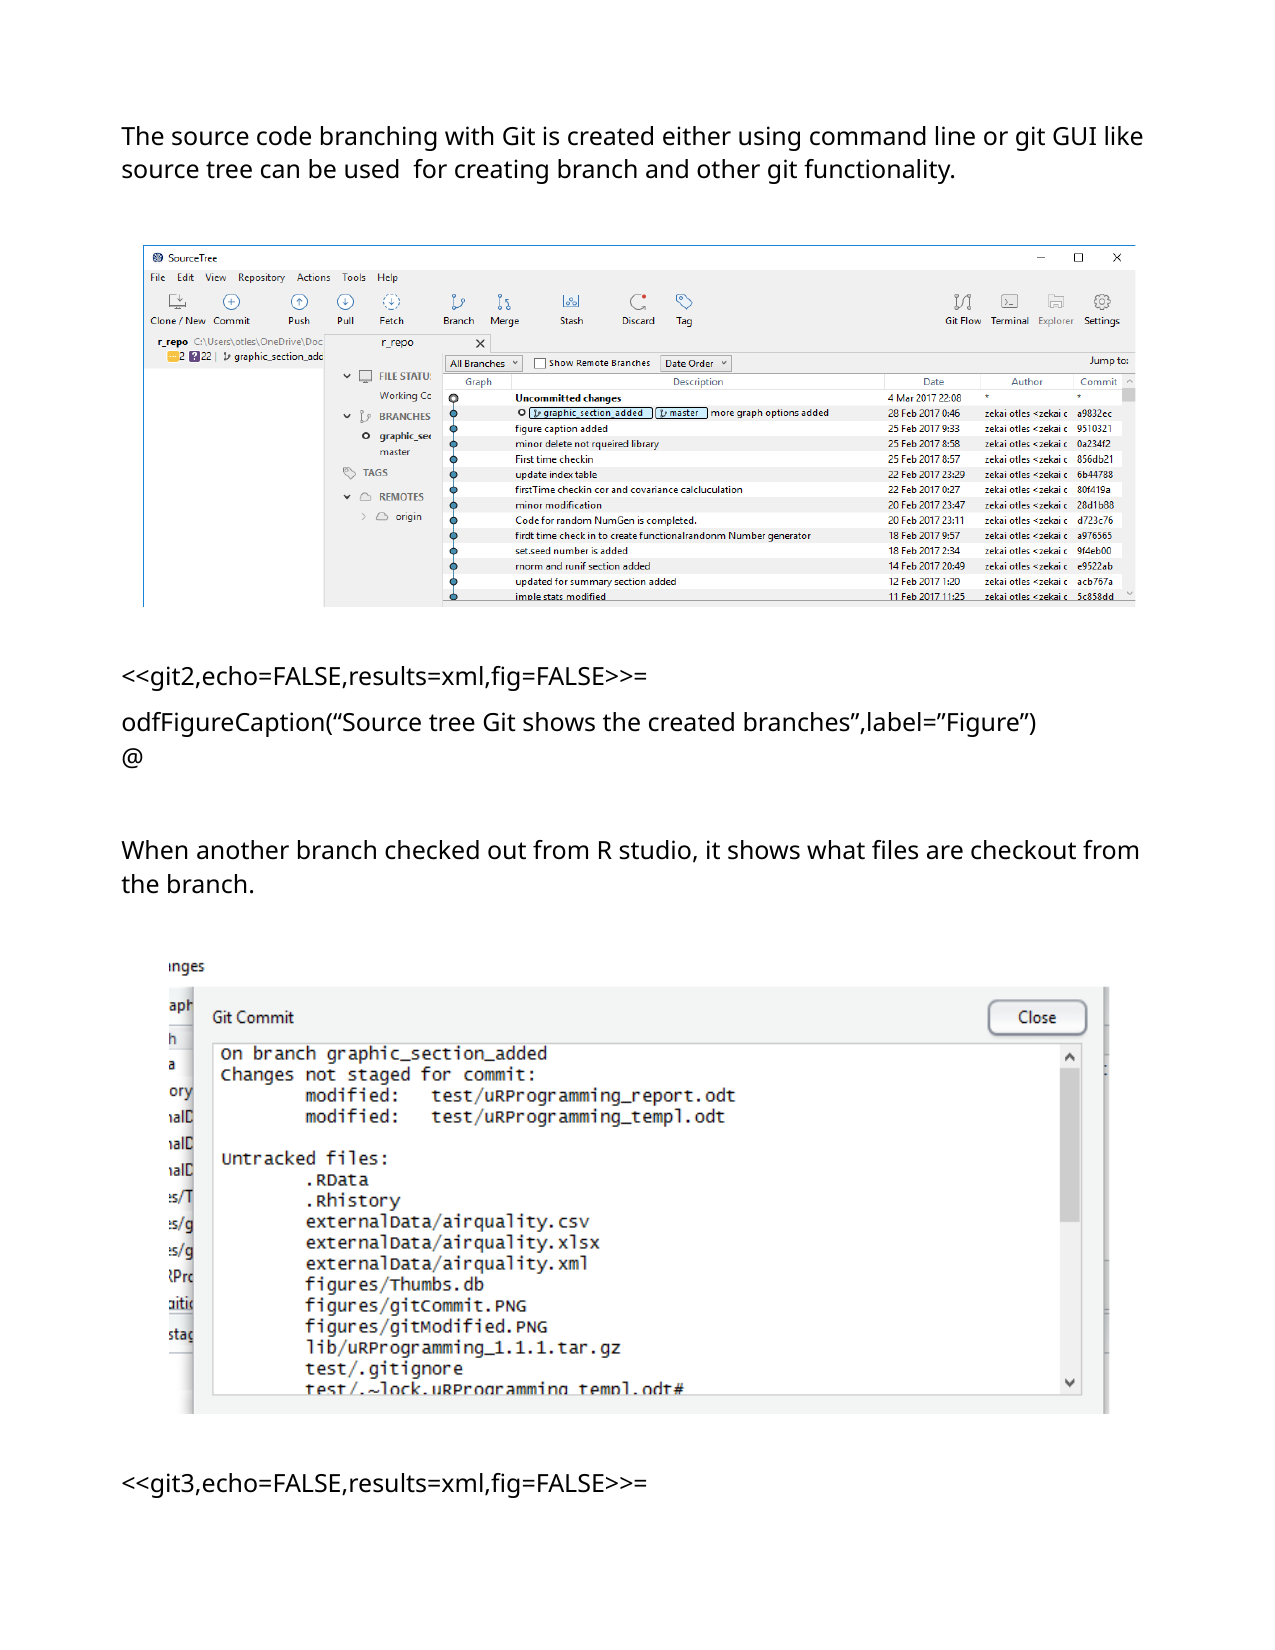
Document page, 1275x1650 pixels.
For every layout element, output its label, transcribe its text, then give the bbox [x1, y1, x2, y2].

text <<git3,echo=FALSE,results=xml,fig=FALSE>>= [121, 1466, 1158, 1500]
text odfFigureCaption(“Source tree Git shows the created branches”,label=”Figure”) [121, 705, 1158, 739]
text The source code branching with Git is created either using command line or git GUI like source tree can be used for creating branch and other git functionality. [121, 118, 1158, 186]
text @ [121, 739, 1158, 773]
text When another branch checked out from R studio, it shows what files are checkout from the branch. [121, 832, 1158, 900]
picture [169, 959, 1110, 1414]
text <<git2,echo=FALSE,results=xml,fig=FALSE>>= [121, 658, 1158, 693]
picture [143, 245, 1136, 607]
